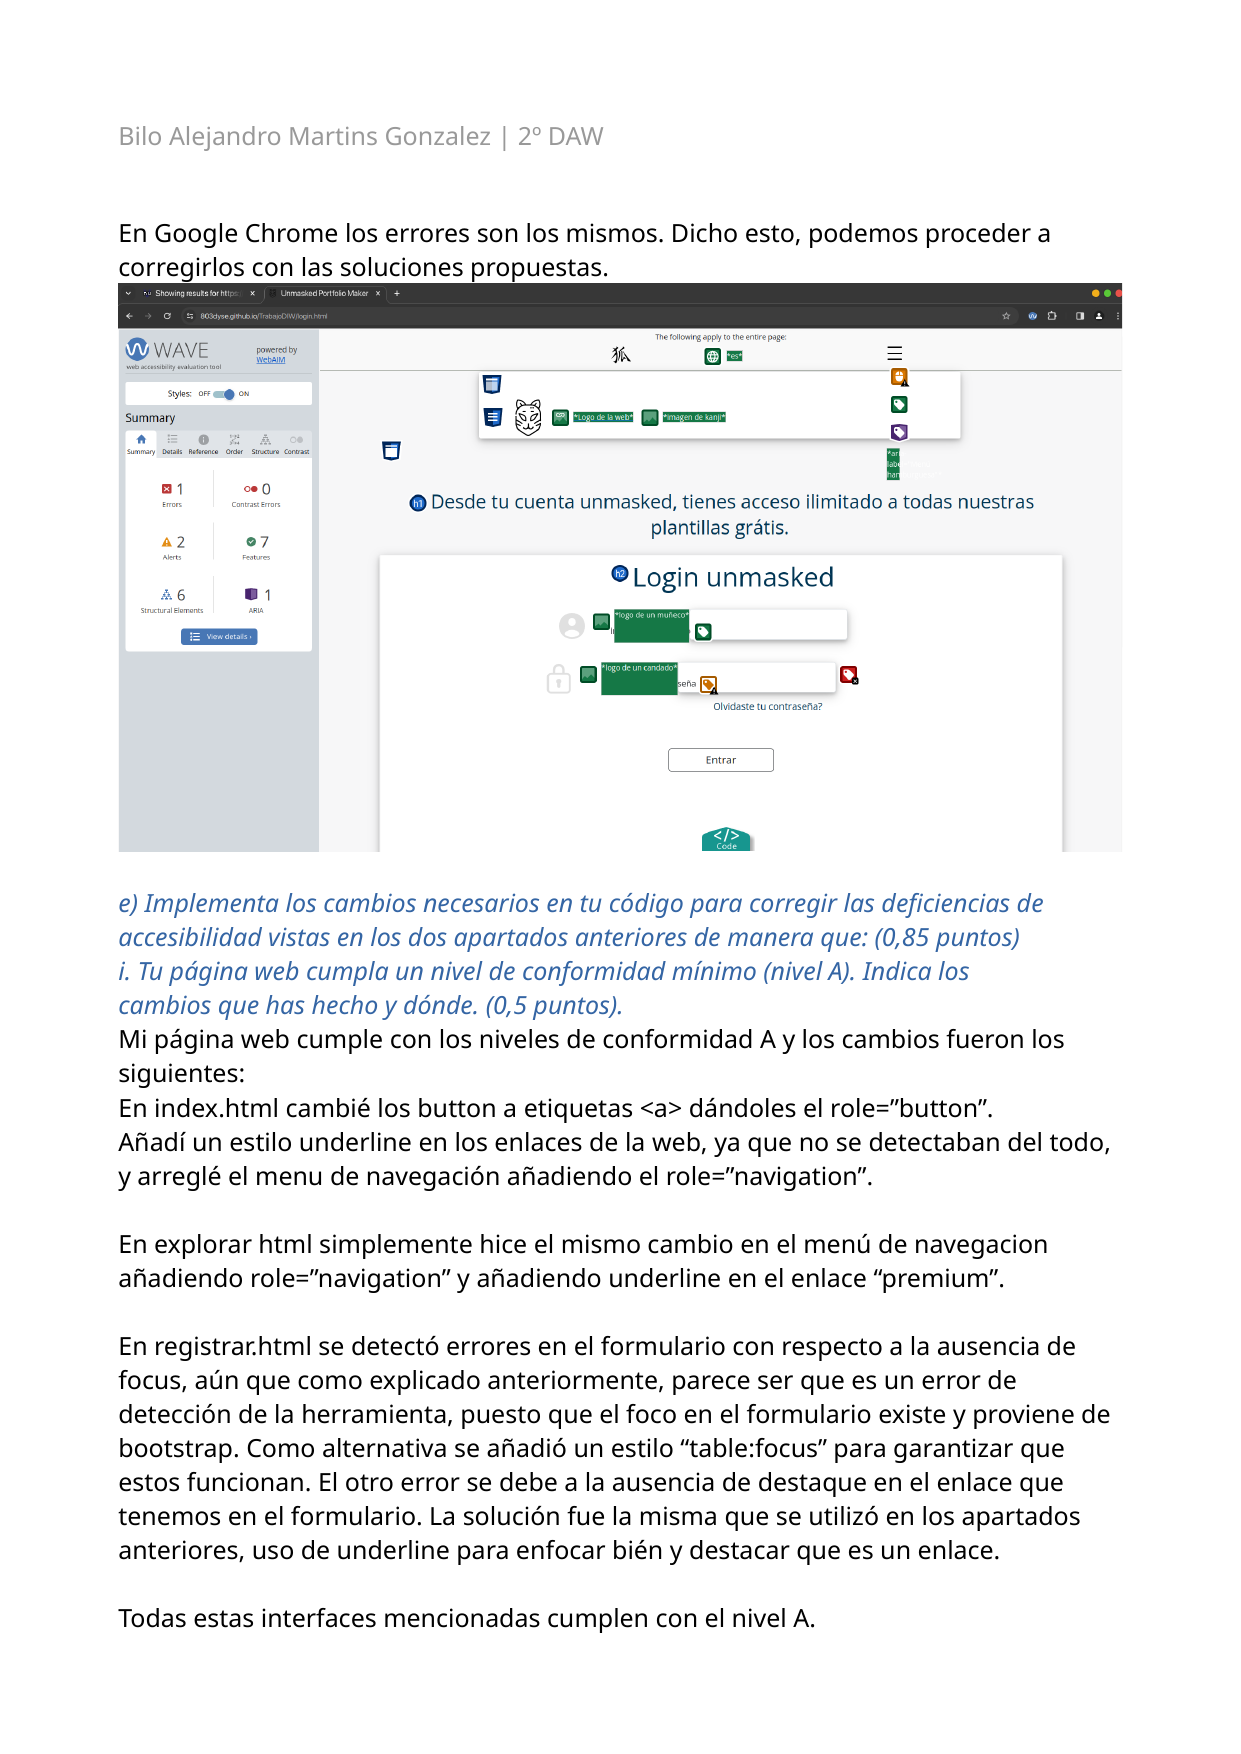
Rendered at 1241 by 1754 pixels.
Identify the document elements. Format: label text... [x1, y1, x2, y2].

text En Google Chrome los errores son los mismos. Dicho esto, podemos proceder a corregirlos con las soluciones propuestas. [118, 216, 1122, 283]
picture [118, 283, 1123, 852]
text i. Tu página web cumpla un nivel de conformidad mínimo (nivel A). Indica los [118, 954, 1122, 988]
text accesibilidad vistas en los dos apartados anteriores de manera que: (0,85 puntos) [118, 920, 1122, 954]
text Mi página web cumple con los niveles de conformidad A y los cambios fueron los siguientes: [118, 1022, 1122, 1090]
text cambios que has hecho y dónde. (0,5 puntos). [118, 988, 1122, 1022]
text e) Implementa los cambios necesarios en tu código para corregir las deficiencias de [118, 886, 1122, 920]
text Añadí un estilo underline en los enlaces de la web, ya que no se detectaban del todo, y arreglé el menu de navegación añadiendo el role=”navigation”. [118, 1124, 1122, 1192]
text En registrar.html se detectó errores en el formulario con respecto a la ausencia de focus, aún que como explicado anteriormente, parece ser que es un error de detección de la herramienta, puesto que el foco en el formulario existe y proviene de bootstrap. Como alternativa se añadió un estilo “table:focus” para garantizar que estos funcionan. El otro error se debe a la ausencia de destaque en el enlace que tenemos en el formulario. La solución fue la misma que se utilizó en los apartados anteriores, uso de underline para enfocar bién y destacar que es un enlace. [118, 1329, 1122, 1567]
text En index.html cambié los button a etiquetas <a> dándoles el role=”button”. [118, 1090, 1122, 1124]
text En explorar html simplemente hice el mismo cambio en el menú de navegacion añadiendo role=”navigation” y añadiendo underline en el enlace “premium”. [118, 1226, 1122, 1294]
text Todas estas interfaces mencionadas cumplen con el nivel A. [118, 1601, 1122, 1635]
